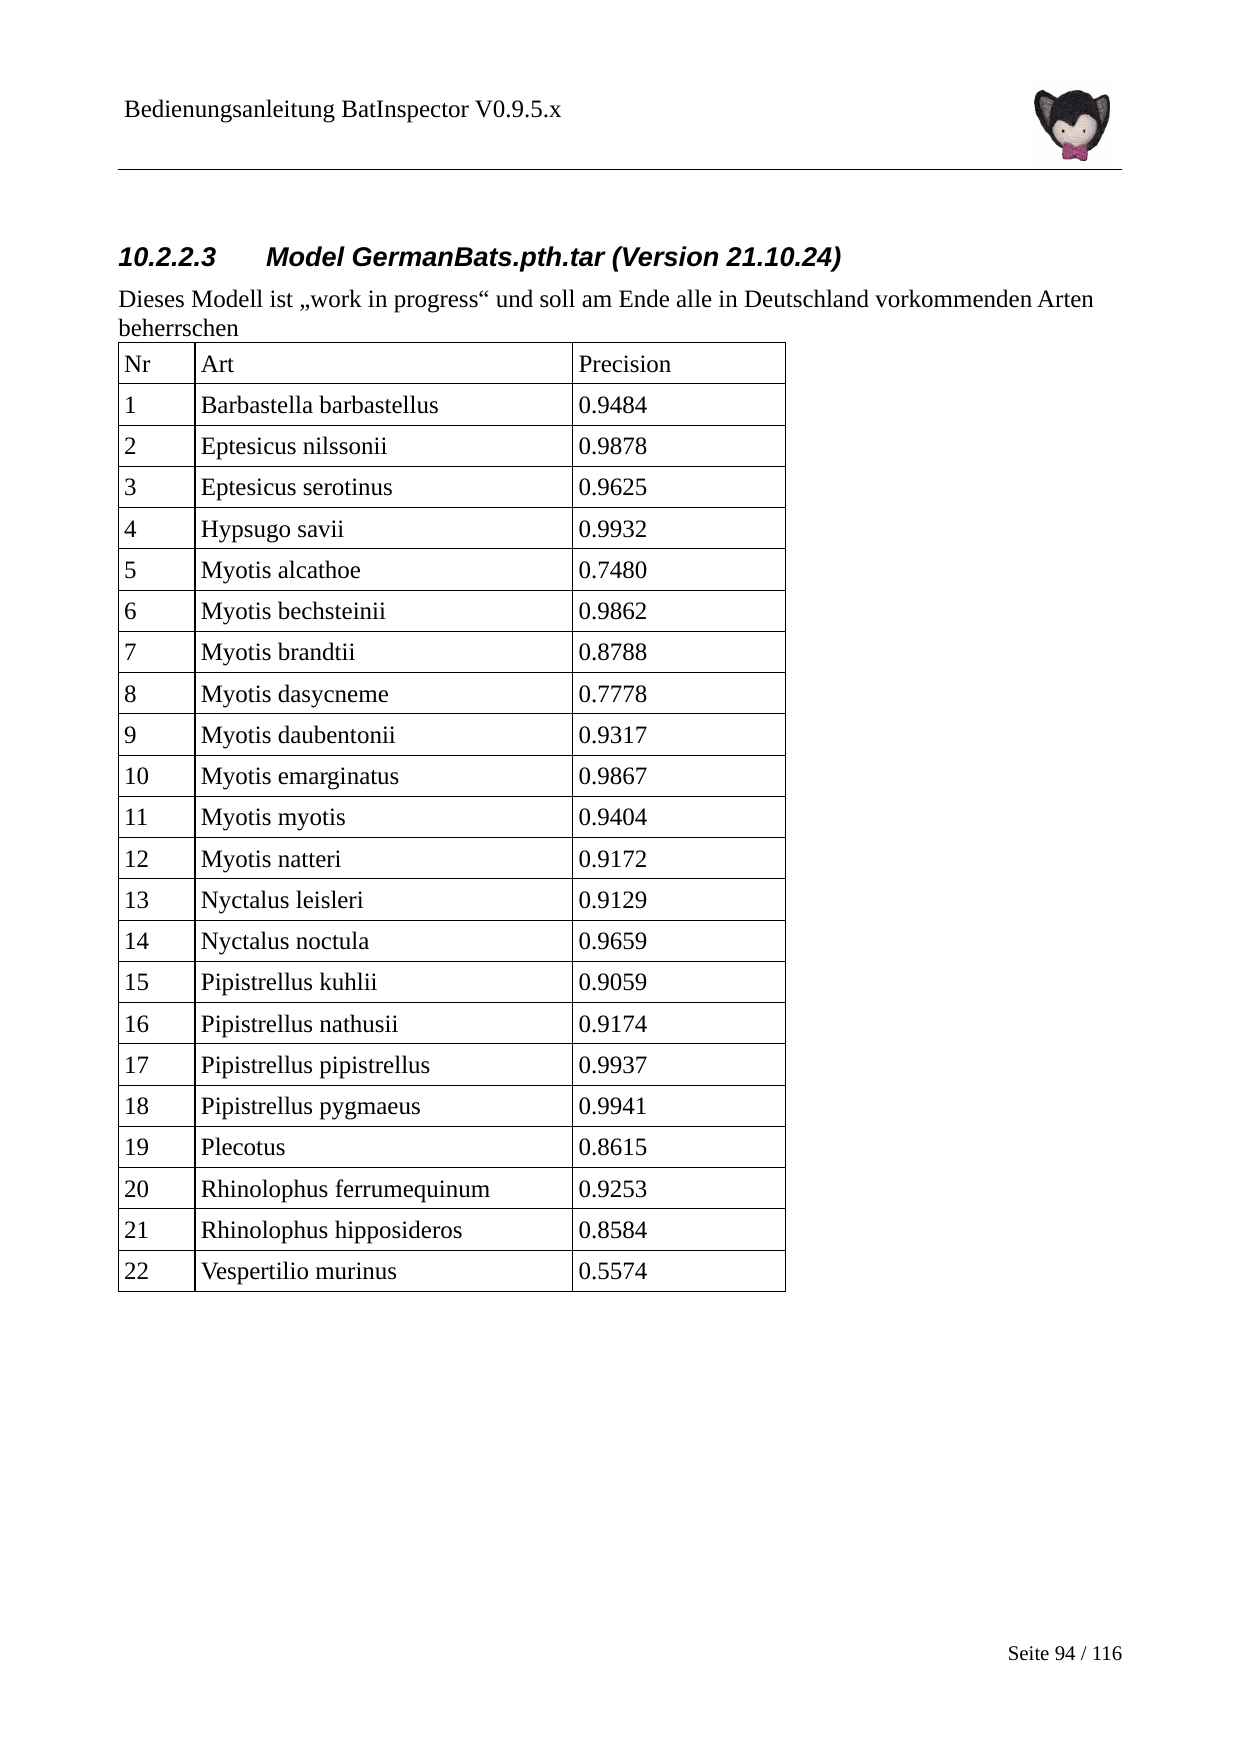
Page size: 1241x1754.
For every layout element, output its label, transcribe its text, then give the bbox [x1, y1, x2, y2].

subtitle Model GermanBats.pth.tar (Version 21.10.24) [118, 241, 1122, 272]
table_cell Myotis natteri [196, 838, 572, 878]
table_cell Rhinolophus hipposideros [196, 1209, 572, 1249]
table_cell Eptesicus nilssonii [196, 426, 572, 466]
table_cell Barbastella barbastellus [196, 384, 572, 424]
table_cell 13 [119, 879, 194, 919]
table_cell Myotis bechsteinii [196, 591, 572, 631]
table_cell 2 [119, 426, 194, 466]
table_cell 22 [119, 1251, 194, 1291]
table_cell 18 [119, 1086, 194, 1126]
table_cell 19 [119, 1127, 194, 1167]
table_cell 0.5574 [573, 1251, 785, 1291]
table_cell 0.9867 [573, 756, 785, 796]
table_cell 7 [119, 632, 194, 672]
table_cell 11 [119, 797, 194, 837]
table_cell 0.9862 [573, 591, 785, 631]
table_cell 21 [119, 1209, 194, 1249]
table_cell Myotis emarginatus [196, 756, 572, 796]
table_cell 16 [119, 1003, 194, 1043]
table_cell Eptesicus serotinus [196, 467, 572, 507]
table_cell 0.8615 [573, 1127, 785, 1167]
table_cell 6 [119, 591, 194, 631]
picture [1030, 80, 1119, 169]
table_cell Pipistrellus pipistrellus [196, 1044, 572, 1084]
table_cell 0.9659 [573, 921, 785, 961]
table_cell Myotis brandtii [196, 632, 572, 672]
table_cell 0.9172 [573, 838, 785, 878]
table_cell 20 [119, 1168, 194, 1208]
table_cell Rhinolophus ferrumequinum [196, 1168, 572, 1208]
table_cell 10 [119, 756, 194, 796]
table_cell Plecotus [196, 1127, 572, 1167]
table_header Art [196, 343, 572, 383]
table_cell Pipistrellus kuhlii [196, 962, 572, 1002]
table_cell 0.7480 [573, 549, 785, 589]
table_cell 0.7778 [573, 673, 785, 713]
table_cell 0.9129 [573, 879, 785, 919]
table_cell 5 [119, 549, 194, 589]
table_cell Myotis alcathoe [196, 549, 572, 589]
table_cell 0.9059 [573, 962, 785, 1002]
table_cell 8 [119, 673, 194, 713]
table_cell 3 [119, 467, 194, 507]
table_cell Vespertilio murinus [196, 1251, 572, 1291]
table_cell 17 [119, 1044, 194, 1084]
table_cell 0.9317 [573, 714, 785, 754]
table_cell 0.9625 [573, 467, 785, 507]
table_cell Myotis dasycneme [196, 673, 572, 713]
table_cell 0.9253 [573, 1168, 785, 1208]
table_header Nr [119, 343, 194, 383]
table_header Precision [573, 343, 785, 383]
table_cell 0.9941 [573, 1086, 785, 1126]
table_cell 15 [119, 962, 194, 1002]
table_cell 0.8788 [573, 632, 785, 672]
table_cell Myotis daubentonii [196, 714, 572, 754]
table_cell 0.9404 [573, 797, 785, 837]
table_cell 1 [119, 384, 194, 424]
table_cell 0.9937 [573, 1044, 785, 1084]
table_cell 0.9878 [573, 426, 785, 466]
table_cell Nyctalus noctula [196, 921, 572, 961]
table_cell Nyctalus leisleri [196, 879, 572, 919]
table_cell 0.9932 [573, 508, 785, 548]
table_cell 0.8584 [573, 1209, 785, 1249]
table_cell 0.9174 [573, 1003, 785, 1043]
table_cell Hypsugo savii [196, 508, 572, 548]
table_cell 12 [119, 838, 194, 878]
table_cell Pipistrellus nathusii [196, 1003, 572, 1043]
table_cell Pipistrellus pygmaeus [196, 1086, 572, 1126]
text Dieses Modell ist „work in progress“ und soll am Ende alle in Deutschland vorkommenden Arten beherrschen [118, 284, 1122, 342]
table_cell 4 [119, 508, 194, 548]
table_cell Myotis myotis [196, 797, 572, 837]
table_cell 14 [119, 921, 194, 961]
table_cell 9 [119, 714, 194, 754]
table_cell 0.9484 [573, 384, 785, 424]
